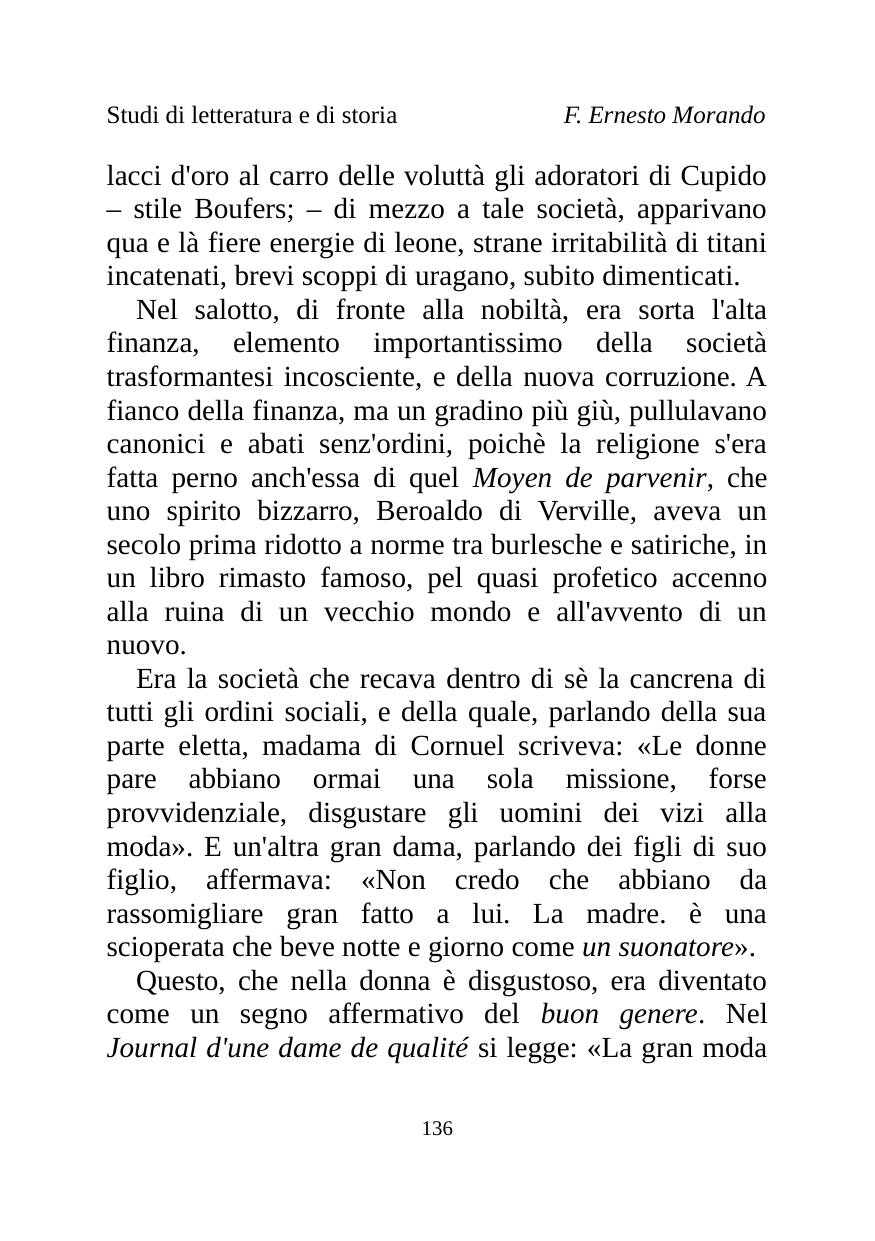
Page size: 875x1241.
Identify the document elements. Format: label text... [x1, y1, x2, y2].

text Nel salotto, di fronte alla nobiltà, era sorta l'alta finanza, elemento importantissimo della società trasformantesi incosciente, e della nuova corruzione. A fianco della finanza, ma un gradino più giù, pullulavano canonici e abati senz'ordini, poichè la religione s'era fatta perno anch'essa di quel Moyen de parvenir, che uno spirito bizzarro, Beroaldo di Verville, aveva un secolo prima ridotto a norme tra burlesche e satiriche, in un libro rimasto famoso, pel quasi profetico accenno alla ruina di un vecchio mondo e all'avvento di un nuovo. [106, 292, 768, 661]
text lacci d'oro al carro delle voluttà gli adoratori di Cupido – stile Boufers; – di mezzo a tale società, apparivano qua e là fiere energie di leone, strane irritabilità di titani incatenati, brevi scoppi di uragano, subito dimenticati. [106, 158, 768, 292]
text Era la società che recava dentro di sè la cancrena di tutti gli ordini sociali, e della quale, parlando della sua parte eletta, madama di Cornuel scriveva: «Le donne pare abbiano ormai una sola missione, forse provvidenziale, disgustare gli uomini dei vizi alla moda». E un'altra gran dama, parlando dei figli di suo figlio, affermava: «Non credo che abbiano da rassomigliare gran fatto a lui. La madre. è una scioperata che beve notte e giorno come un suonatore». [106, 661, 768, 963]
text Questo, che nella donna è disgustoso, era diventato come un segno affermativo del buon genere. Nel Journal d'une dame de qualité si legge: «La gran moda [106, 963, 768, 1063]
